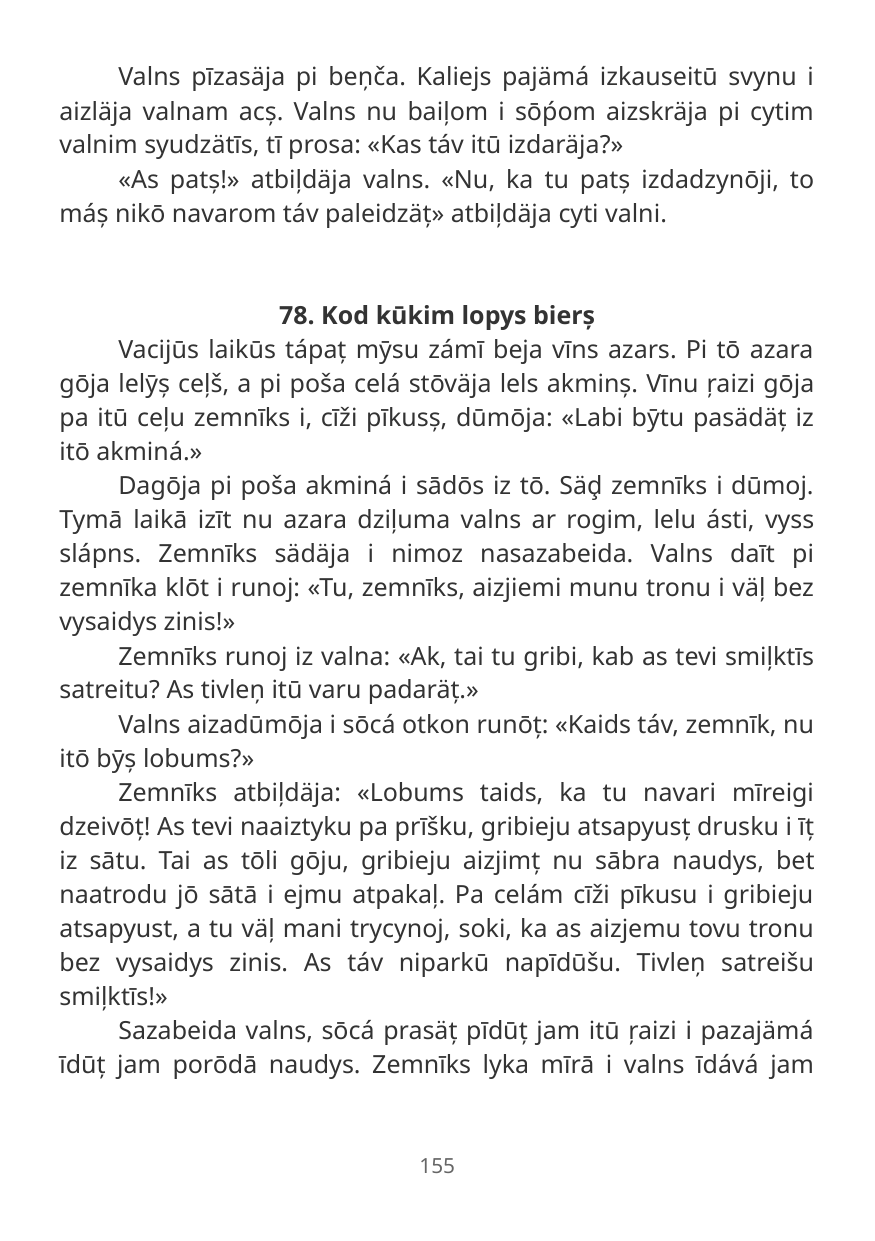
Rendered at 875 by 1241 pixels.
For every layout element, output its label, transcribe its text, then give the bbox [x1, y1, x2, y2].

text Valns aizadūmōja i sōcá otkon runōț: «Kaids táv, zemnīk, nu itō bȳș lobums?» [59, 706, 815, 774]
text Sazabeida valns, sōcá prasäț pīdūț jam itū ŗaizi i pazajämá īdūț jam porōdā naudys. Zemnīks lyka mīrā i valns īdává jam [59, 1013, 815, 1081]
text «As patș!» atbiļdäja valns. «Nu, ka tu patș izdadzynōji, to máș nikō navarom táv paleidzäț» atbiļdäja cyti valni. [59, 161, 815, 229]
text Zemnīks atbiļdäja: «Lobums taids, ka tu navari mīreigi dzeivōț! As tevi naaiztyku pa prīšku, gribieju atsapyusț drusku i īț iz sātu. Tai as tōli gōju, gribieju aizjimț nu sābra naudys, bet naatrodu jō sātā i ejmu atpakaļ. Pa celám cīži pīkusu i gribieju atsapyust, a tu väļ mani trycynoj, soki, ka as aizjemu tovu tronu bez vysaidys zinis. As táv niparkū napīdūšu. Tivleņ satreišu smiļktīs!» [59, 774, 815, 1013]
text Zemnīks runoj iz valna: «Ak, tai tu gribi, kab as tevi smiļktīs satreitu? As tivleņ itū varu padaräț.» [59, 638, 815, 706]
text 78. Kod kūkim lopys bierș [59, 297, 815, 332]
text Vacijūs laikūs tápaț mȳsu zámī beja vīns azars. Pi tō azara gōja lelȳș ceļš, a pi poša celá stōväja lels akminș. Vīnu ŗaizi gōja pa itū ceļu zemnīks i, cīži pīkusș, dūmōja: «Labi bȳtu pasädäț iz itō akminá.» [59, 332, 815, 468]
text Valns pīzasäja pi beņča. Kaliejs pajämá izkauseitū svynu i aizläja valnam acș. Valns nu baiļom i sōṕom aizskräja pi cytim valnim syudzätīs, tī prosa: «Kas táv itū izdaräja?» [59, 59, 815, 161]
text Dagōja pi poša akminá i sādōs iz tō. Säḑ zemnīks i dūmoj. Tymā laikā izīt nu azara dziļuma valns ar rogim, lelu ásti, vyss slápns. Zemnīks sädäja i nimoz nasazabeida. Valns daīt pi zemnīka klōt i runoj: «Tu, zemnīks, aizjiemi munu tronu i väļ bez vysaidys zinis!» [59, 468, 815, 638]
